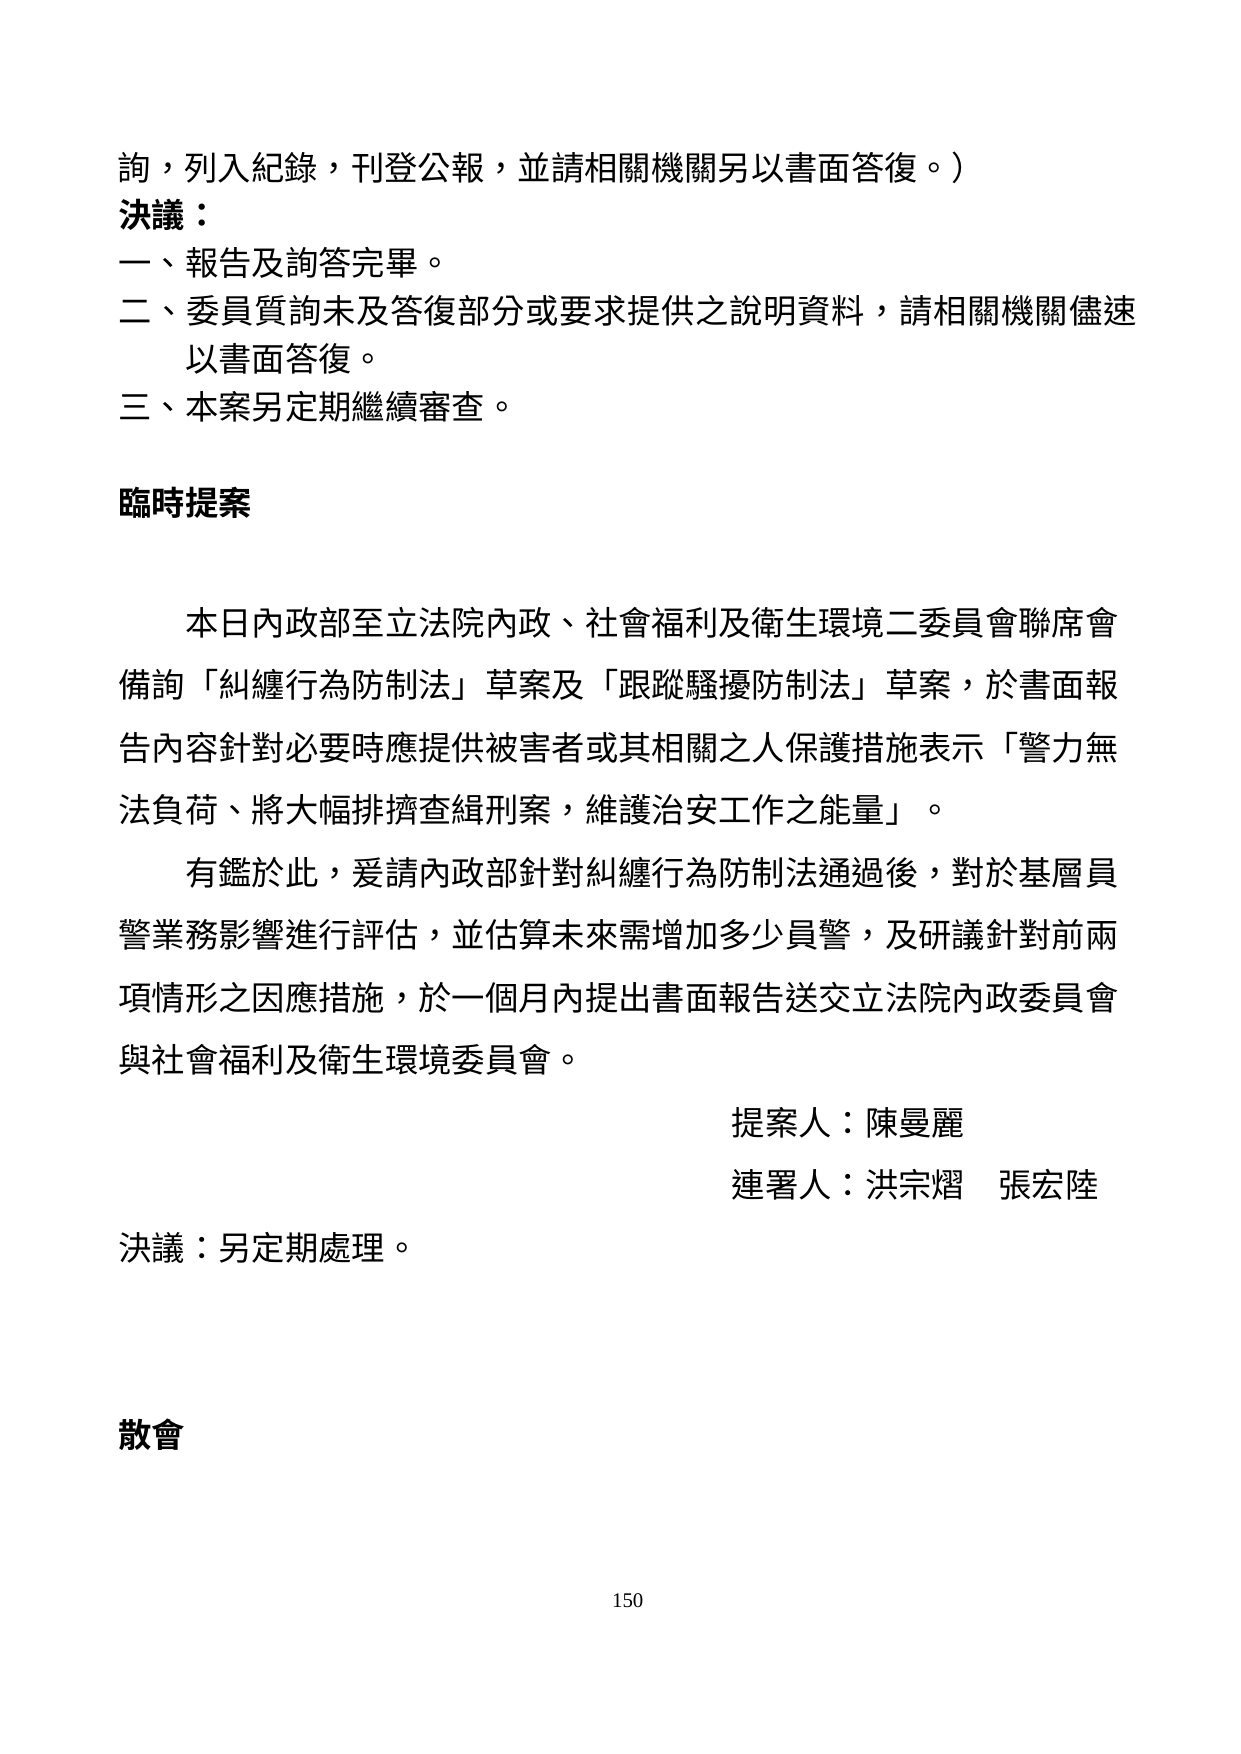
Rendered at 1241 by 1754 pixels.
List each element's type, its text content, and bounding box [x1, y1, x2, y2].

text 詢，列入紀錄，刊登公報，並請相關機關另以書面答復。） [84, 142, 1137, 189]
text 散會 [118, 1392, 1137, 1454]
text 有鑑於此，爰請內政部針對糾纏行為防制法通過後，對於基層員警業務影響進行評估，並估算未來需增加多少員警，及研議針對前兩項情形之因應措施，於一個月內提出書面報告送交立法院內政委員會與社會福利及衛生環境委員會。 [118, 829, 1137, 1079]
text 臨時提案 [118, 477, 1137, 525]
text 決議：另定期處理。 [118, 1204, 1137, 1267]
text 提案人：陳曼麗 [732, 1079, 1137, 1142]
text 本日內政部至立法院內政、社會福利及衛生環境二委員會聯席會備詢「糾纏行為防制法」草案及「跟蹤騷擾防制法」草案，於書面報告內容針對必要時應提供被害者或其相關之人保護措施表示「警力無法負荷、將大幅排擠查緝刑案，維護治安工作之能量」。 [118, 579, 1137, 829]
text 連署人：洪宗熠 張宏陸 [732, 1142, 1137, 1204]
text 三、本案另定期繼續審查。 [118, 381, 1137, 429]
text 一、報告及詢答完畢。 [118, 237, 1137, 285]
text 二、委員質詢未及答復部分或要求提供之說明資料，請相關機關儘速以書面答復。 [118, 285, 1137, 381]
text 決議： [118, 189, 1137, 237]
